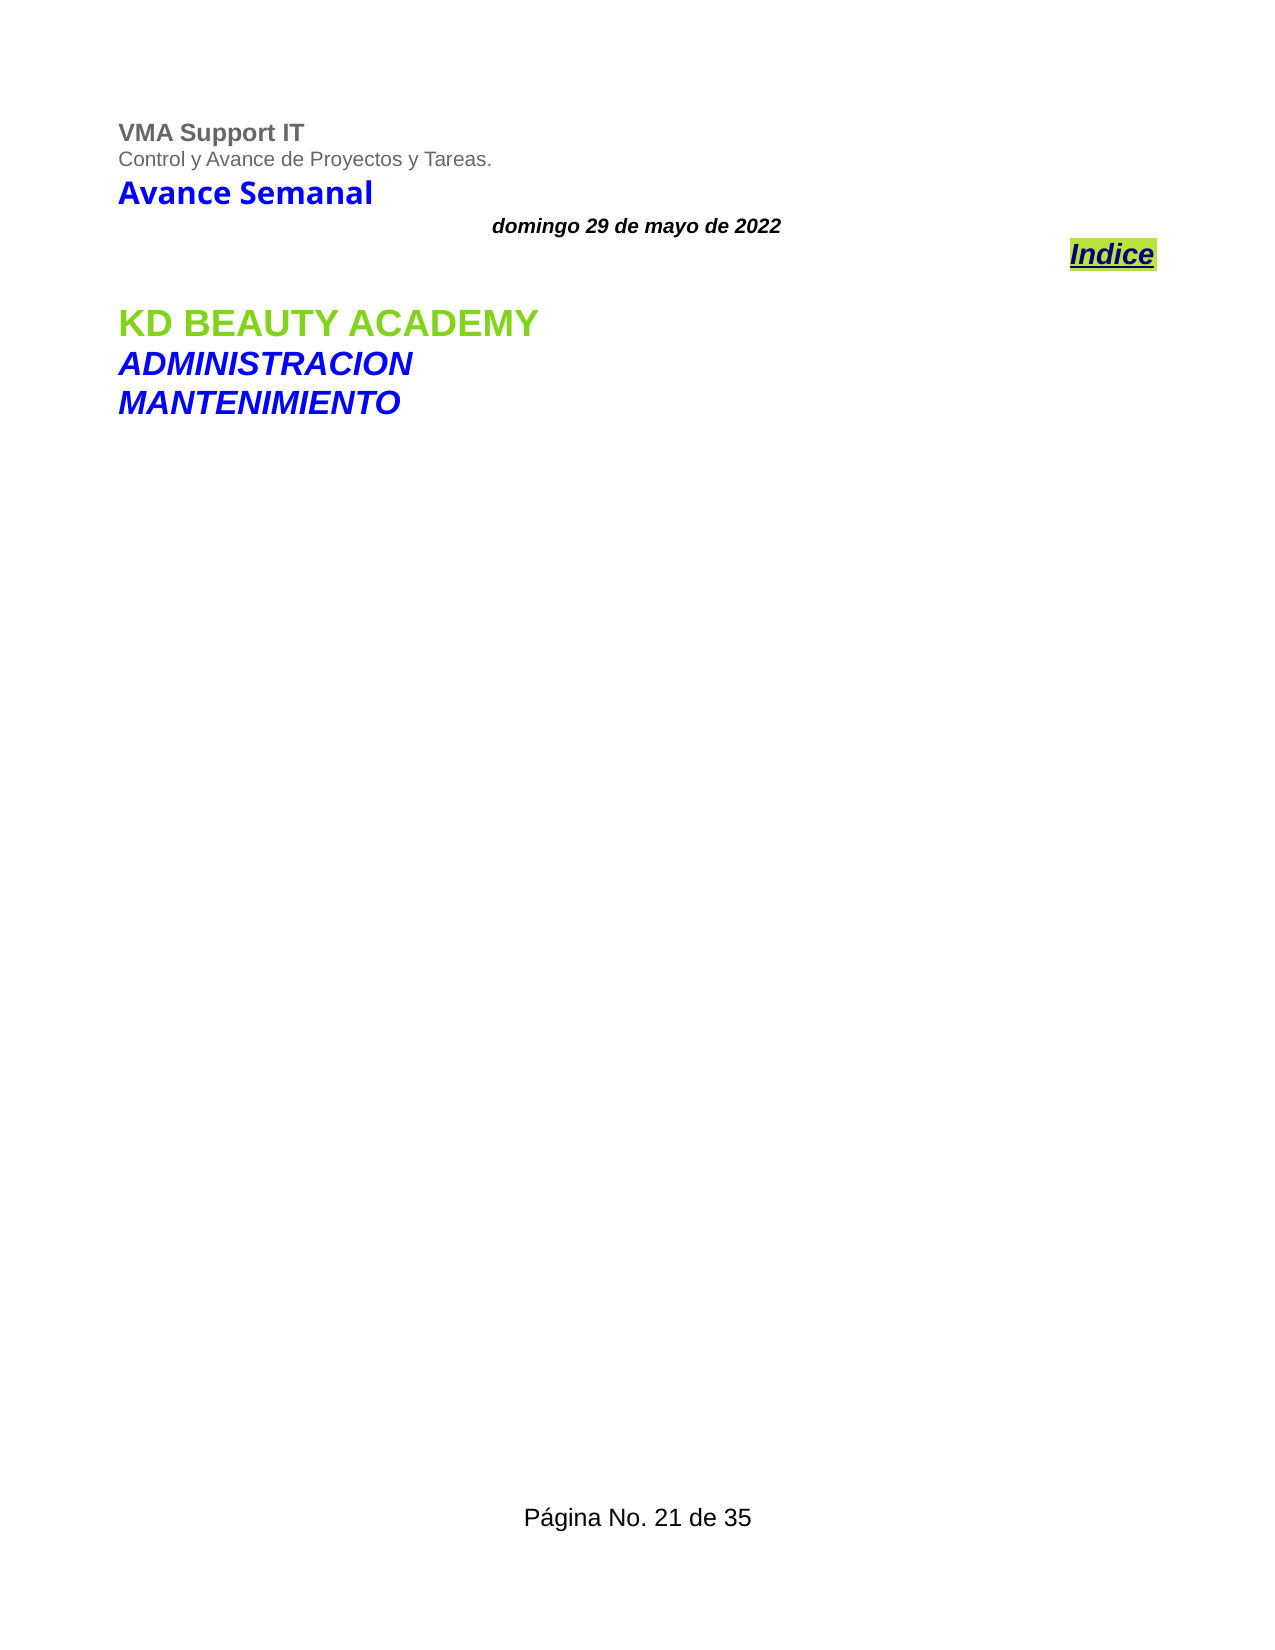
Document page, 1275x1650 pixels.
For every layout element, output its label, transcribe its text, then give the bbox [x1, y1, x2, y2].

subtitle KD BEAUTY ACADEMY [118, 300, 1157, 344]
subtitle ADMINISTRACION [118, 344, 1157, 383]
subtitle MANTENIMIENTO [118, 383, 1157, 421]
